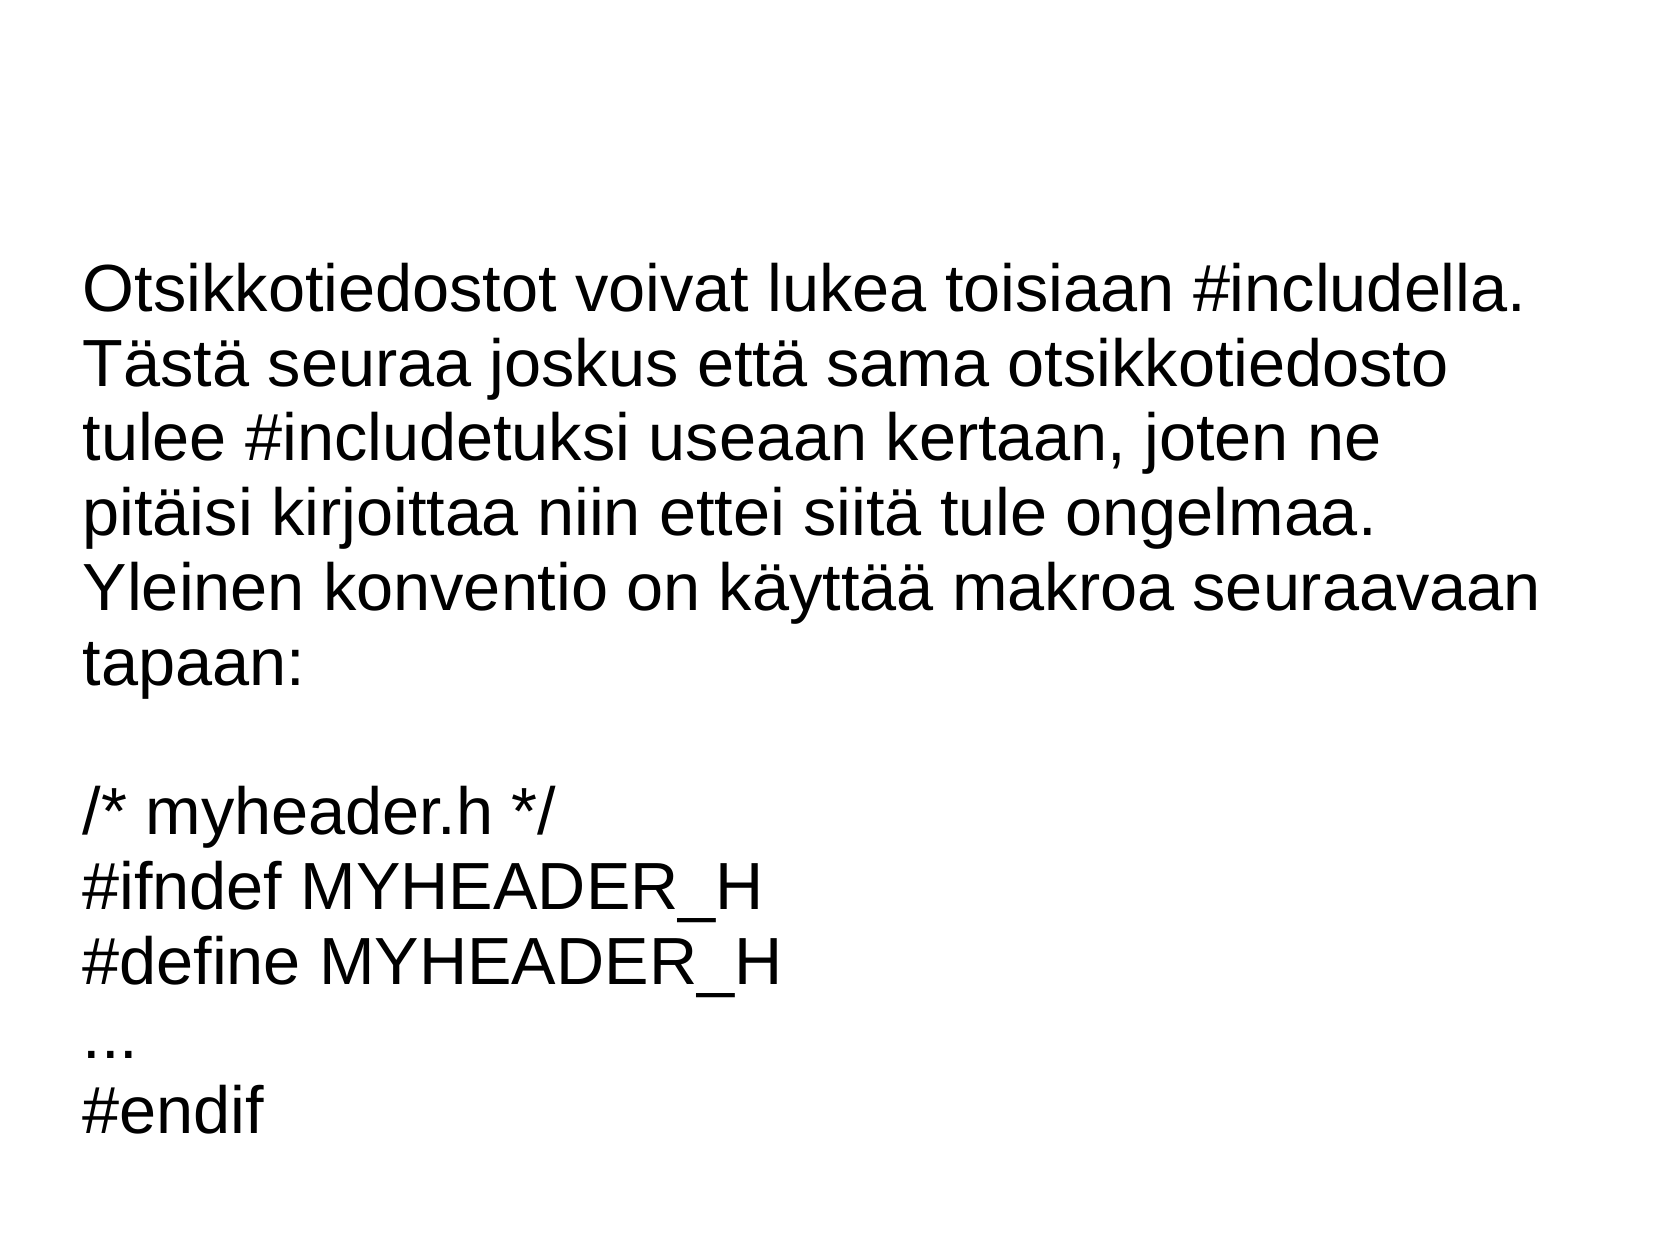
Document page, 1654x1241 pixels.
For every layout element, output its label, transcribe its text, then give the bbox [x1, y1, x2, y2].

text_box Otsikkotiedostot voivat lukea toisiaan #includella. Tästä seuraa joskus että sama otsikkotiedosto tulee #includetuksi useaan kertaan, joten ne pitäisi kirjoittaa niin ettei siitä tule ongelmaa. Yleinen konventio on käyttää makroa seuraavaan tapaan: /* myheader.h */ #ifndef MYHEADER_H #define MYHEADER_H ... #endif [82, 250, 1571, 1149]
